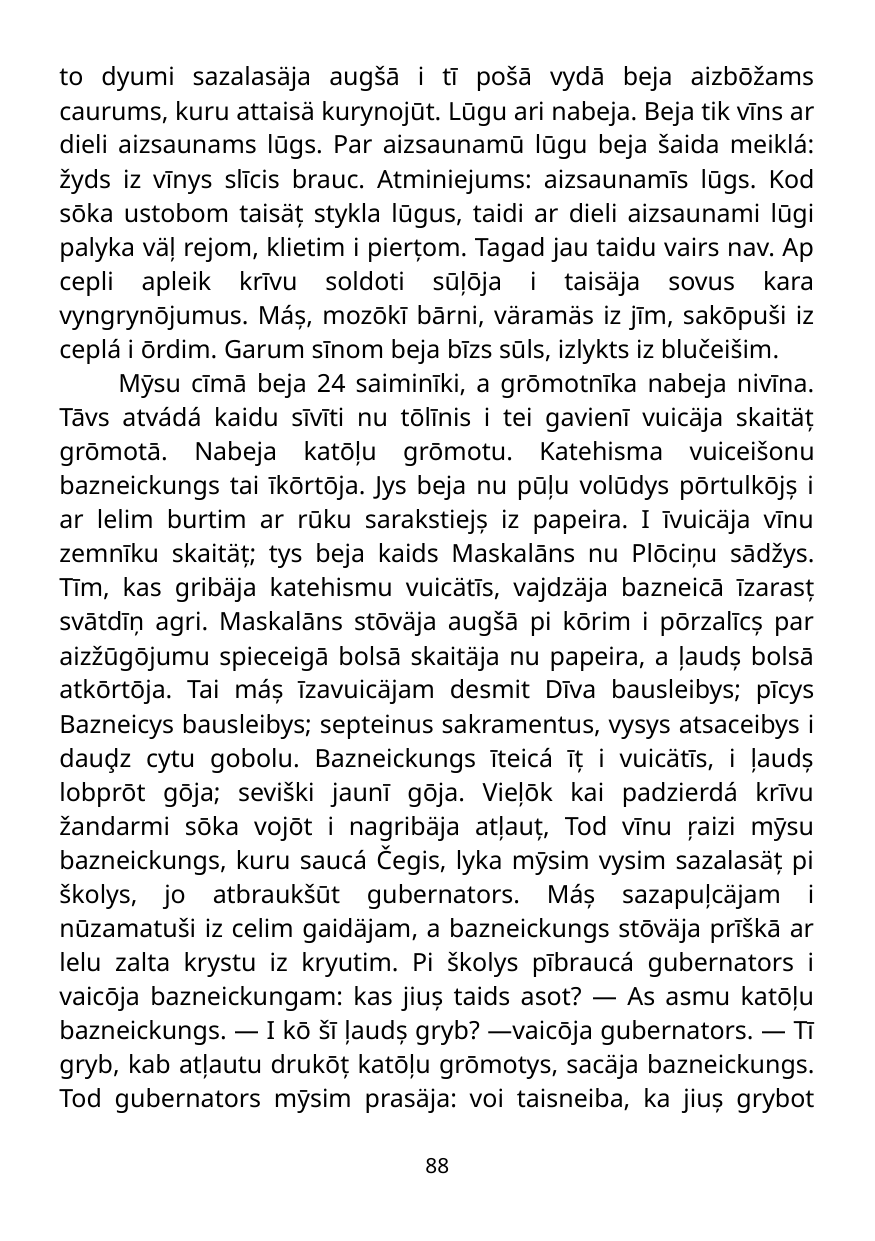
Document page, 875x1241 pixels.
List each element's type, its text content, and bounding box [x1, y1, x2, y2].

text to dyumi sazalasäja augšā i tī pošā vydā beja aizbōžams caurums, kuru attaisä kurynojūt. Lūgu ari nabeja. Beja tik vīns ar dieli aizsaunams lūgs. Par aizsaunamū lūgu beja šaida meiklá: žyds iz vīnys slīcis brauc. Atminiejums: aizsaunamīs lūgs. Kod sōka ustobom taisäț stykla lūgus, taidi ar dieli aizsaunami lūgi palyka väļ rejom, klietim i pierțom. Tagad jau taidu vairs nav. Ap cepli apleik krīvu soldoti sūļōja i taisäja sovus kara vyngrynōjumus. Máș, mozōkī bārni, väramäs iz jīm, sakōpuši iz ceplá i ōrdim. Garum sīnom beja bīzs sūls, izlykts iz blučeišim. [59, 59, 815, 366]
text Mȳsu cīmā beja 24 saiminīki, a grōmotnīka nabeja nivīna. Tāvs atvádá kaidu sīvīti nu tōlīnis i tei gavienī vuicäja skaitäț grōmotā. Nabeja katōļu grōmotu. Katehisma vuiceišonu bazneickungs tai īkōrtōja. Jys beja nu pūļu volūdys pōrtulkōjș i ar lelim burtim ar rūku sarakstiejș iz papeira. I īvuicäja vīnu zemnīku skaitäț; tys beja kaids Maskalāns nu Plōciņu sādžys. Tīm, kas gribäja katehismu vuicätīs, vajdzäja bazneicā īzarasț svātdīņ agri. Maskalāns stōväja augšā pi kōrim i pōrzalīcș par aizžūgōjumu spieceigā bolsā skaitäja nu papeira, a ļaudș bolsā atkōrtōja. Tai máș īzavuicäjam desmit Dīva bausleibys; pīcys Bazneicys bausleibys; septeinus sakramentus, vysys atsaceibys i dauḑz cytu gobolu. Bazneickungs īteicá īț i vuicätīs, i ļaudș lobprōt gōja; seviški jaunī gōja. Vieļōk kai padzierdá krīvu žandarmi sōka vojōt i nagribäja atļauț, Tod vīnu ŗaizi mȳsu bazneickungs, kuru saucá Čegis, lyka mȳsim vysim sazalasäț pi školys, jo atbraukšūt gubernators. Máș sazapuļcäjam i nūzamatuši iz celim gaidäjam, a bazneickungs stōväja prīškā ar lelu zalta krystu iz kryutim. Pi školys pībraucá gubernators i vaicōja bazneickungam: kas jiuș taids asot? — As asmu katōļu bazneickungs. — I kō šī ļaudș gryb? —vaicōja gubernators. — Tī gryb, kab atļautu drukōț katōļu grōmotys, sacäja bazneickungs. Tod gubernators mȳsim prasäja: voi taisneiba, ka jiuș grybot [59, 366, 815, 1115]
